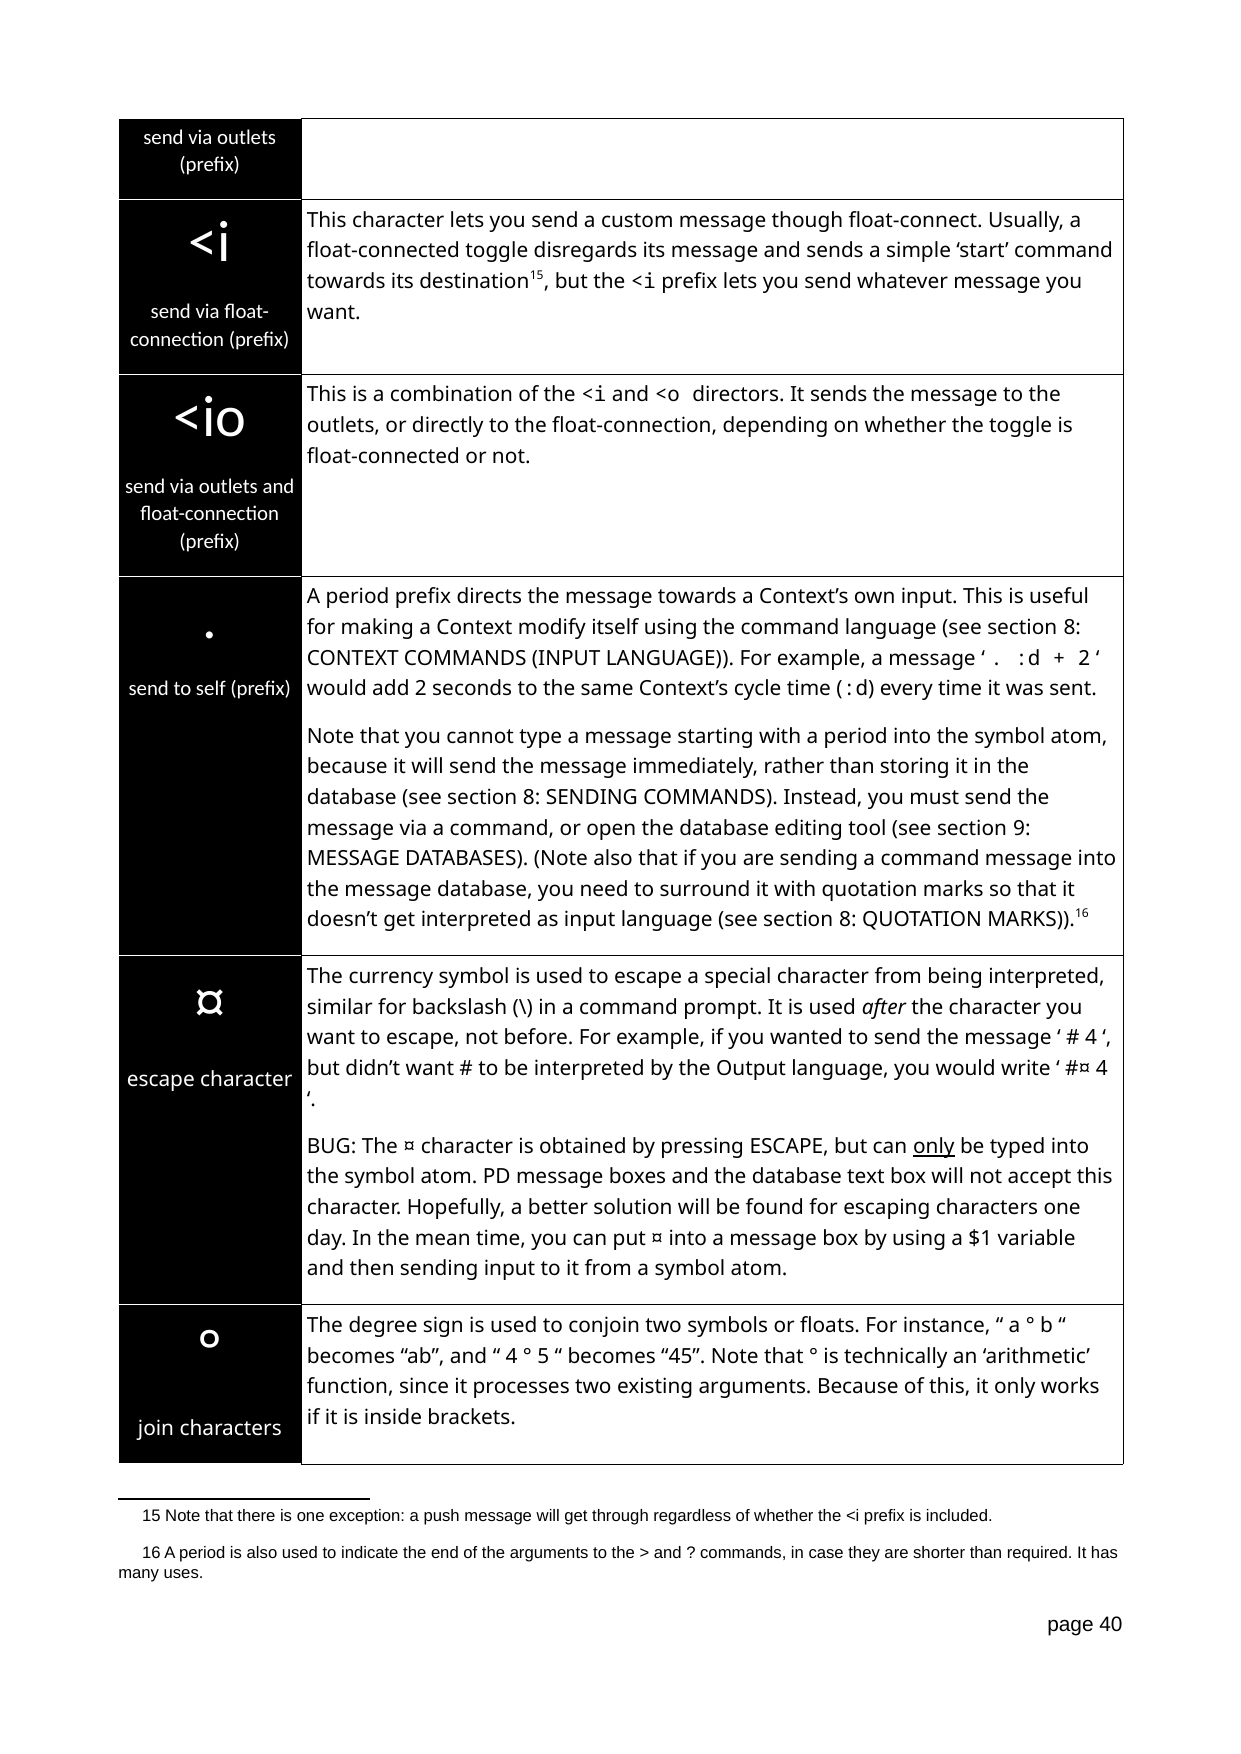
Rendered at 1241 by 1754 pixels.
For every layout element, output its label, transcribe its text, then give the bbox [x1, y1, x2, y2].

table_cell The degree sign is used to conjoin two symbols or floats. For instance, “ a ° b “ becomes “ab”, and “ 4 ° 5 “ becomes “45”. Note that ° is technically an ‘arithmetic’ function, since it processes two existing arguments. Because of this, it only works if it is inside brackets. [302, 1305, 1123, 1463]
table_cell send via outlets (prefix) [119, 119, 301, 199]
table_cell <i send via float-connection (prefix) [119, 200, 301, 374]
table_cell This character lets you send a custom message though float-connect. Usually, a float-connected toggle disregards its message and sends a simple ‘start’ command towards its destination, but the <i prefix lets you send whatever message you want. [302, 200, 1123, 374]
table_cell ¤ escape character [119, 956, 301, 1304]
table_cell [302, 119, 1123, 199]
table_cell A period prefix directs the message towards a Context’s own input. This is useful for making a Context modify itself using the command language (see section 8: CONTEXT COMMANDS (INPUT LANGUAGE)). For example, a message ‘ . :d + 2 ‘ would add 2 seconds to the same Context’s cycle time (:d) every time it was sent. Note that you cannot type a message starting with a period into the symbol atom, because it will send the message immediately, rather than storing it in the database (see section 8: SENDING COMMANDS). Instead, you must send the message via a command, or open the database editing tool (see section 9: MESSAGE DATABASES). (Note also that if you are sending a command message into the message database, you need to surround it with quotation marks so that it doesn’t get interpreted as input language (see section 8: QUOTATION MARKS)). [302, 577, 1123, 955]
table_cell <io send via outlets and float-connection (prefix) [119, 375, 301, 576]
table_cell This is a combination of the <i and <o directors. It sends the message to the outlets, or directly to the float-connection, depending on whether the toggle is float-connected or not. [302, 375, 1123, 576]
table_cell The currency symbol is used to escape a special character from being interpreted, similar for backslash (\) in a command prompt. It is used after the character you want to escape, not before. For example, if you wanted to send the message ‘ # 4 ‘, but didn’t want # to be interpreted by the Output language, you would write ‘ #¤ 4 ‘. BUG: The ¤ character is obtained by pressing ESCAPE, but can only be typed into the symbol atom. PD message boxes and the database text box will not accept this character. Hopefully, a better solution will be found for escaping characters one day. In the mean time, you can put ¤ into a message box by using a $1 variable and then sending input to it from a symbol atom. [302, 956, 1123, 1304]
table_cell ° join characters [119, 1305, 301, 1463]
table_cell . send to self (prefix) [119, 577, 301, 955]
